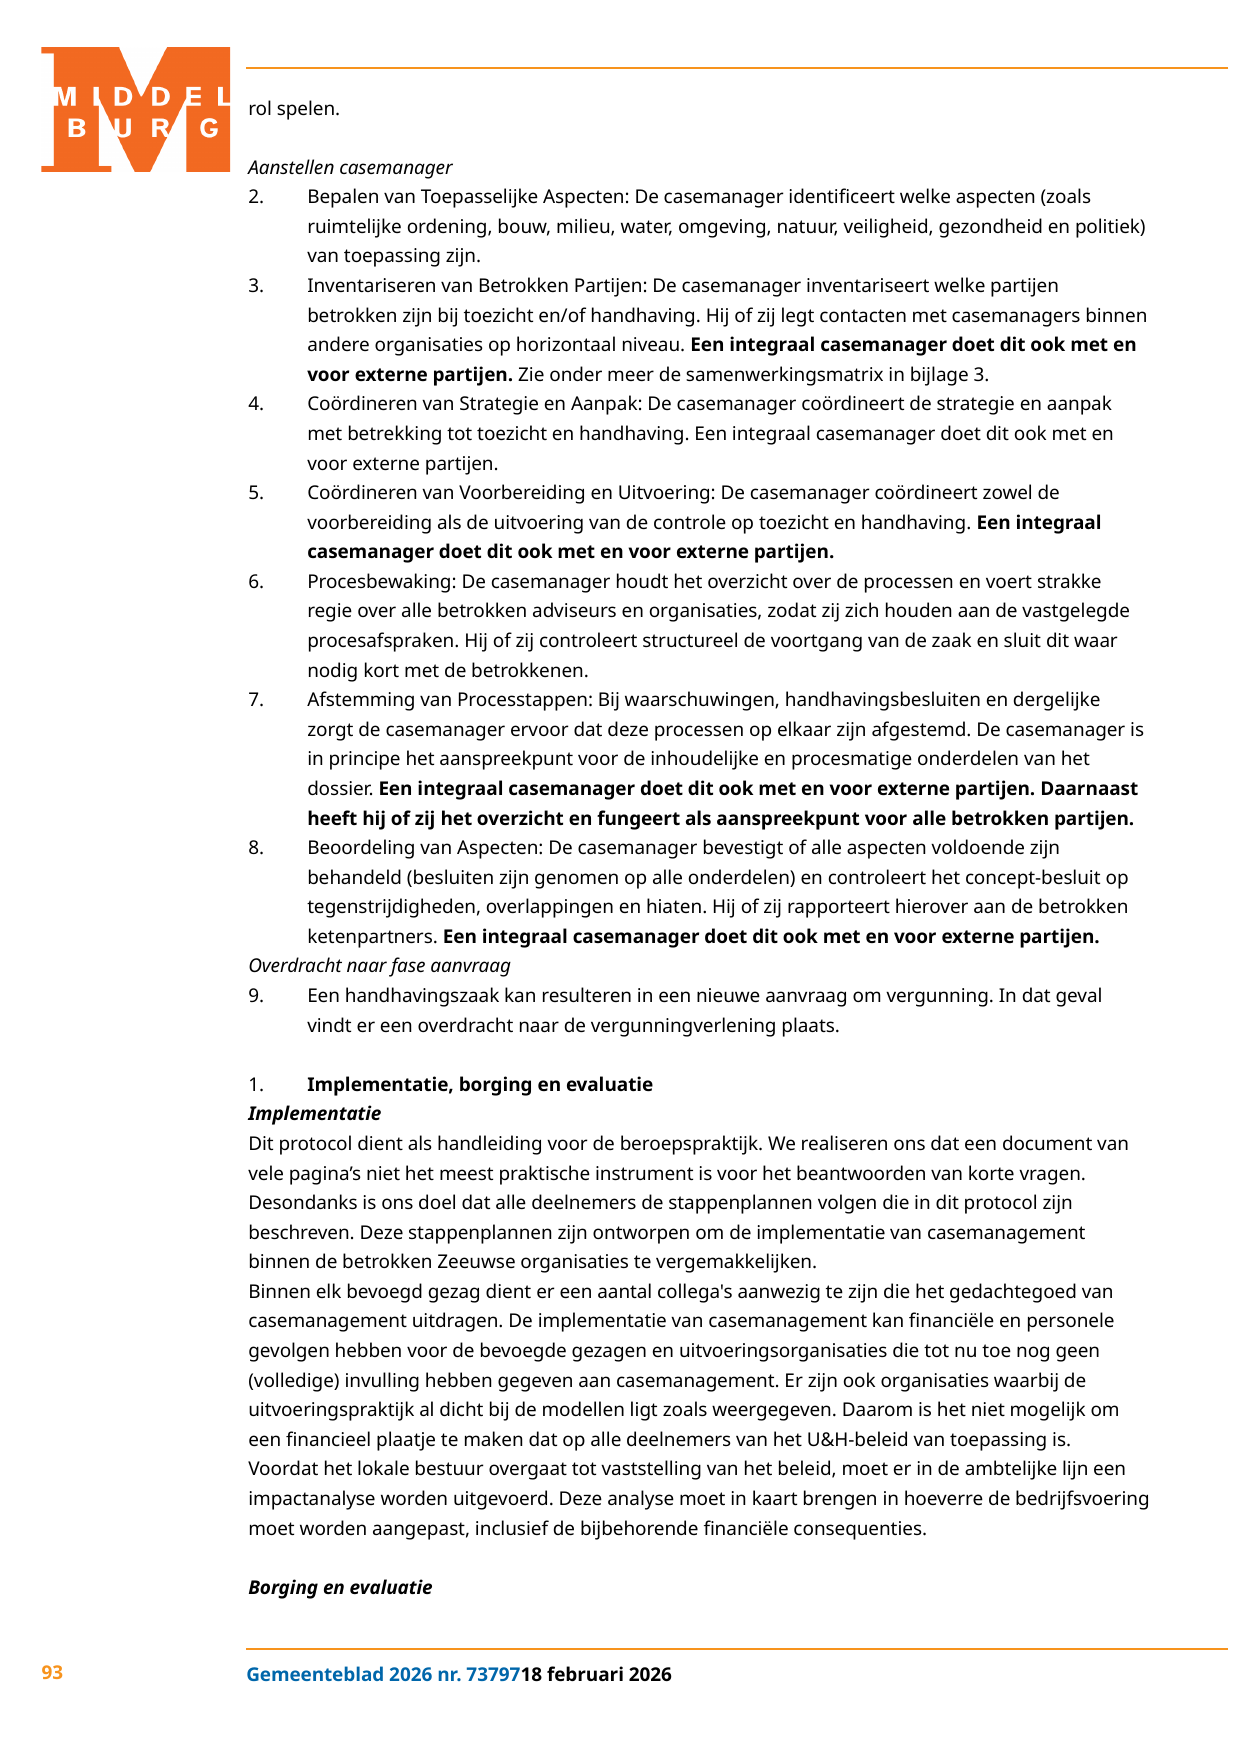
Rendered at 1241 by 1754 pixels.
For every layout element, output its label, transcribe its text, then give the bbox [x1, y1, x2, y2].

text Binnen elk bevoegd gezag dient er een aantal collega's aanwezig te zijn die het gedachtegoed van casemanagement uitdragen. De implementatie van casemanagement kan financiële en personele gevolgen hebben voor de bevoegde gezagen en uitvoeringsorganisaties die tot nu toe nog geen (volledige) invulling hebben gegeven aan casemanagement. Er zijn ook organisaties waarbij de uitvoeringspraktijk al dicht bij de modellen ligt zoals weergegeven. Daarom is het niet mogelijk om een financieel plaatje te maken dat op alle deelnemers van het U&H-beleid van toepassing is. [248, 1278, 1152, 1452]
text Aanstellen casemanager [248, 154, 1152, 180]
list Coördineren van Voorbereiding en Uitvoering: De casemanager coördineert zowel de voorbereiding als de uitvoering van de controle op toezicht en handhaving. Een integraal casemanager doet dit ook met en voor externe partijen. [248, 479, 1152, 564]
text rol spelen. [248, 95, 1152, 121]
picture [41, 47, 231, 172]
list Implementatie, borging en evaluatie [248, 1071, 1152, 1097]
list Coördineren van Strategie en Aanpak: De casemanager coördineert de strategie en aanpak met betrekking tot toezicht en handhaving. Een integraal casemanager doet dit ook met en voor externe partijen. [248, 391, 1152, 476]
list Afstemming van Processtappen: Bij waarschuwingen, handhavingsbesluiten en dergelijke zorgt de casemanager ervoor dat deze processen op elkaar zijn afgestemd. De casemanager is in principe het aanspreekpunt voor de inhoudelijke en procesmatige onderdelen van het dossier. Een integraal casemanager doet dit ook met en voor externe partijen. Daarnaast heeft hij of zij het overzicht en fungeert als aanspreekpunt voor alle betrokken partijen. [248, 686, 1152, 831]
list Bepalen van Toepasselijke Aspecten: De casemanager identificeert welke aspecten (zoals ruimtelijke ordening, bouw, milieu, water, omgeving, natuur, veiligheid, gezondheid en politiek) van toepassing zijn. [248, 183, 1152, 268]
text Voordat het lokale bestuur overgaat tot vaststelling van het beleid, moet er in de ambtelijke lijn een impactanalyse worden uitgevoerd. Deze analyse moet in kaart brengen in hoeverre de bedrijfsvoering moet worden aangepast, inclusief de bijbehorende financiële consequenties. [248, 1456, 1152, 1541]
text Implementatie [248, 1101, 1152, 1126]
text Borging en evaluatie [248, 1574, 1152, 1600]
list Een handhavingszaak kan resulteren in een nieuwe aanvraag om vergunning. In dat geval vindt er een overdracht naar de vergunningverlening plaats. [248, 982, 1152, 1038]
list Beoordeling van Aspecten: De casemanager bevestigt of alle aspecten voldoende zijn behandeld (besluiten zijn genomen op alle onderdelen) en controleert het concept-besluit op tegenstrijdigheden, overlappingen en hiaten. Hij of zij rapporteert hierover aan de betrokken ketenpartners. Een integraal casemanager doet dit ook met en voor externe partijen. [248, 834, 1152, 949]
text Dit protocol dient als handleiding voor de beroepspraktijk. We realiseren ons dat een document van vele pagina’s niet het meest praktische instrument is voor het beantwoorden van korte vragen. Desondanks is ons doel dat alle deelnemers de stappenplannen volgen die in dit protocol zijn beschreven. Deze stappenplannen zijn ontworpen om de implementatie van casemanagement binnen de betrokken Zeeuwse organisaties te vergemakkelijken. [248, 1130, 1152, 1274]
text Overdracht naar fase aanvraag [248, 953, 1152, 978]
list Inventariseren van Betrokken Partijen: De casemanager inventariseert welke partijen betrokken zijn bij toezicht en/of handhaving. Hij of zij legt contacten met casemanagers binnen andere organisaties op horizontaal niveau. Een integraal casemanager doet dit ook met en voor externe partijen. Zie onder meer de samenwerkingsmatrix in bijlage 3. [248, 272, 1152, 387]
list Procesbewaking: De casemanager houdt het overzicht over de processen en voert strakke regie over alle betrokken adviseurs en organisaties, zodat zij zich houden aan de vastgelegde procesafspraken. Hij of zij controleert structureel de voortgang van de zaak en sluit dit waar nodig kort met de betrokkenen. [248, 568, 1152, 683]
